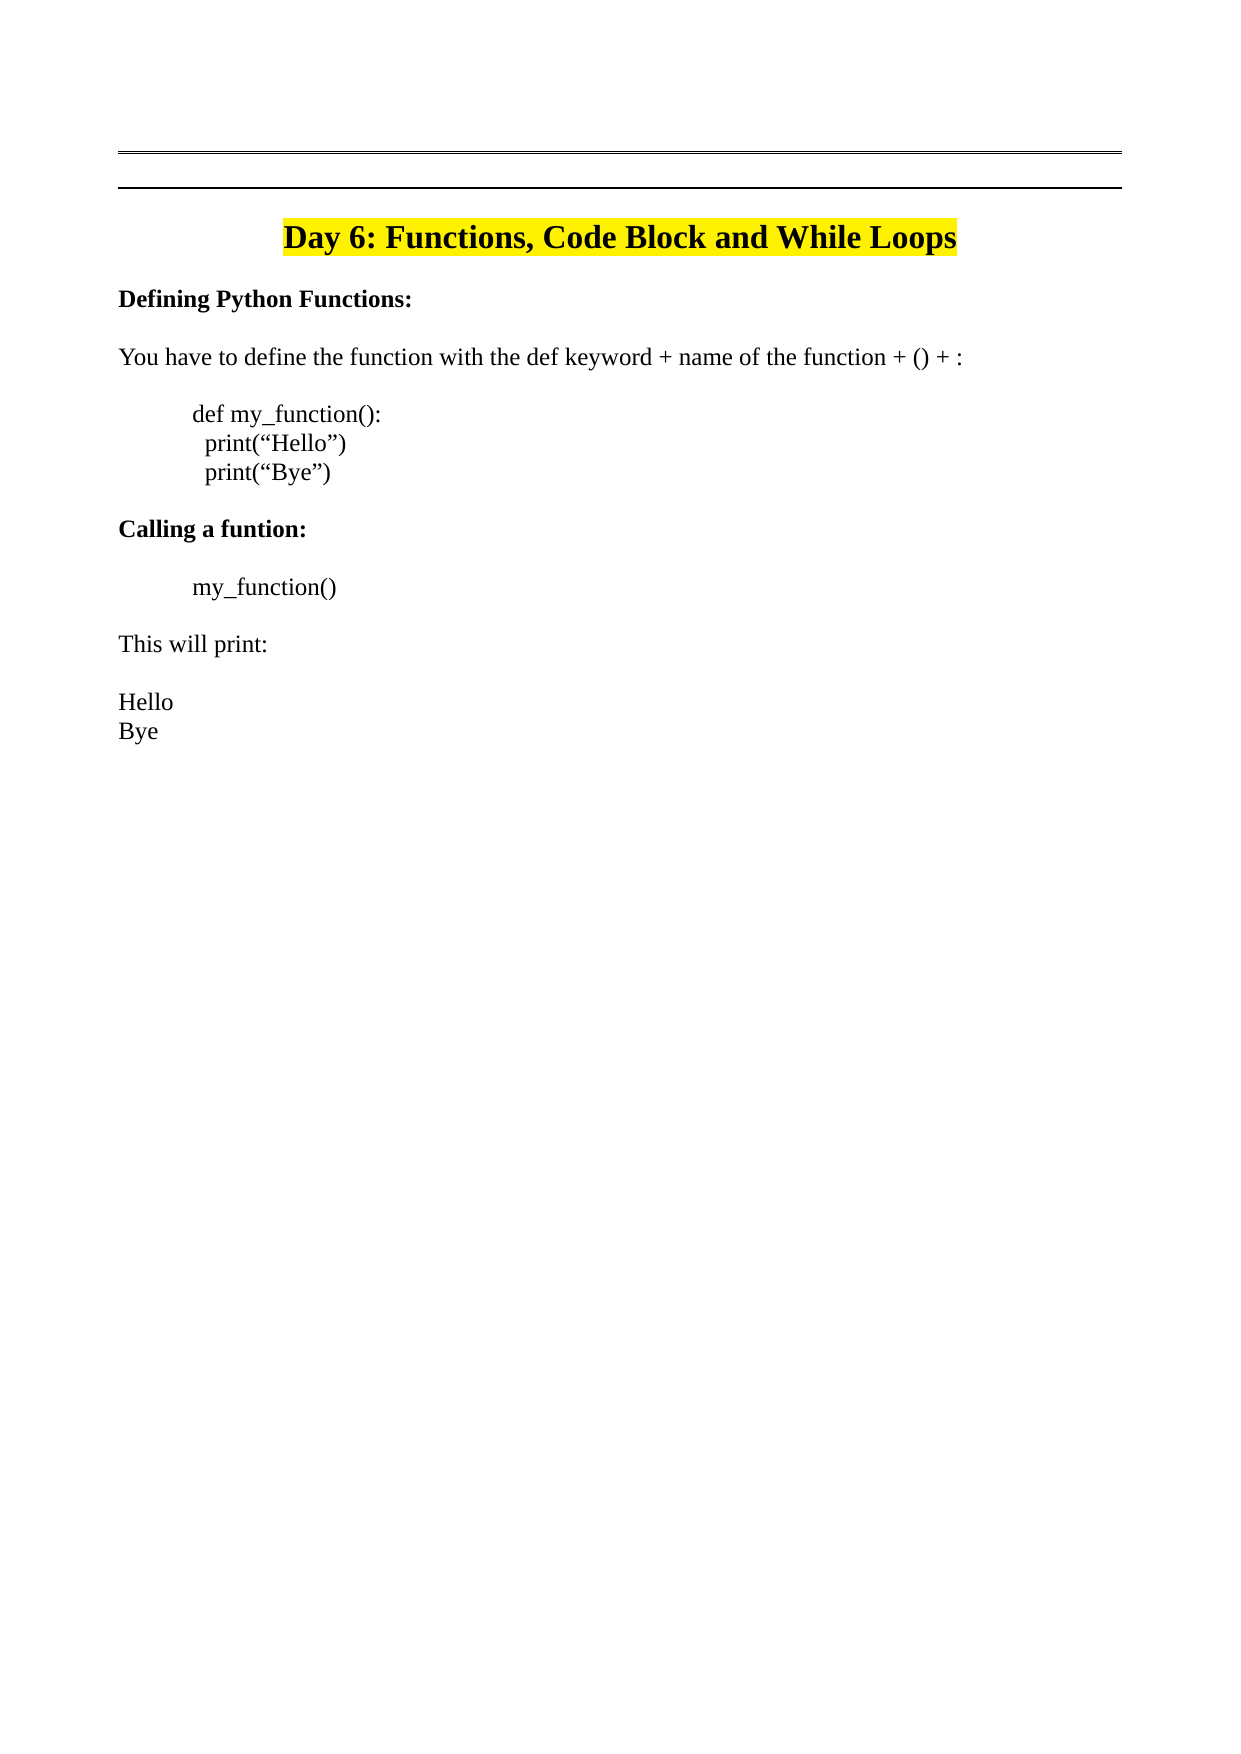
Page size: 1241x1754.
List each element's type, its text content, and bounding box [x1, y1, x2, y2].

text You have to define the function with the def keyword + name of the function + () + : [118, 342, 1122, 371]
text Hello [118, 687, 1122, 716]
text Bye [118, 716, 1122, 744]
text def my_function(): [118, 399, 1122, 428]
text Calling a funtion: [118, 514, 1122, 543]
text Day 6: Functions, Code Block and While Loops [118, 217, 1122, 256]
text This will print: [118, 629, 1122, 658]
text print(“Hello”) [118, 428, 1122, 457]
text print(“Bye”) [118, 457, 1122, 486]
text my_function() [118, 572, 1122, 601]
text Defining Python Functions: [118, 284, 1122, 313]
